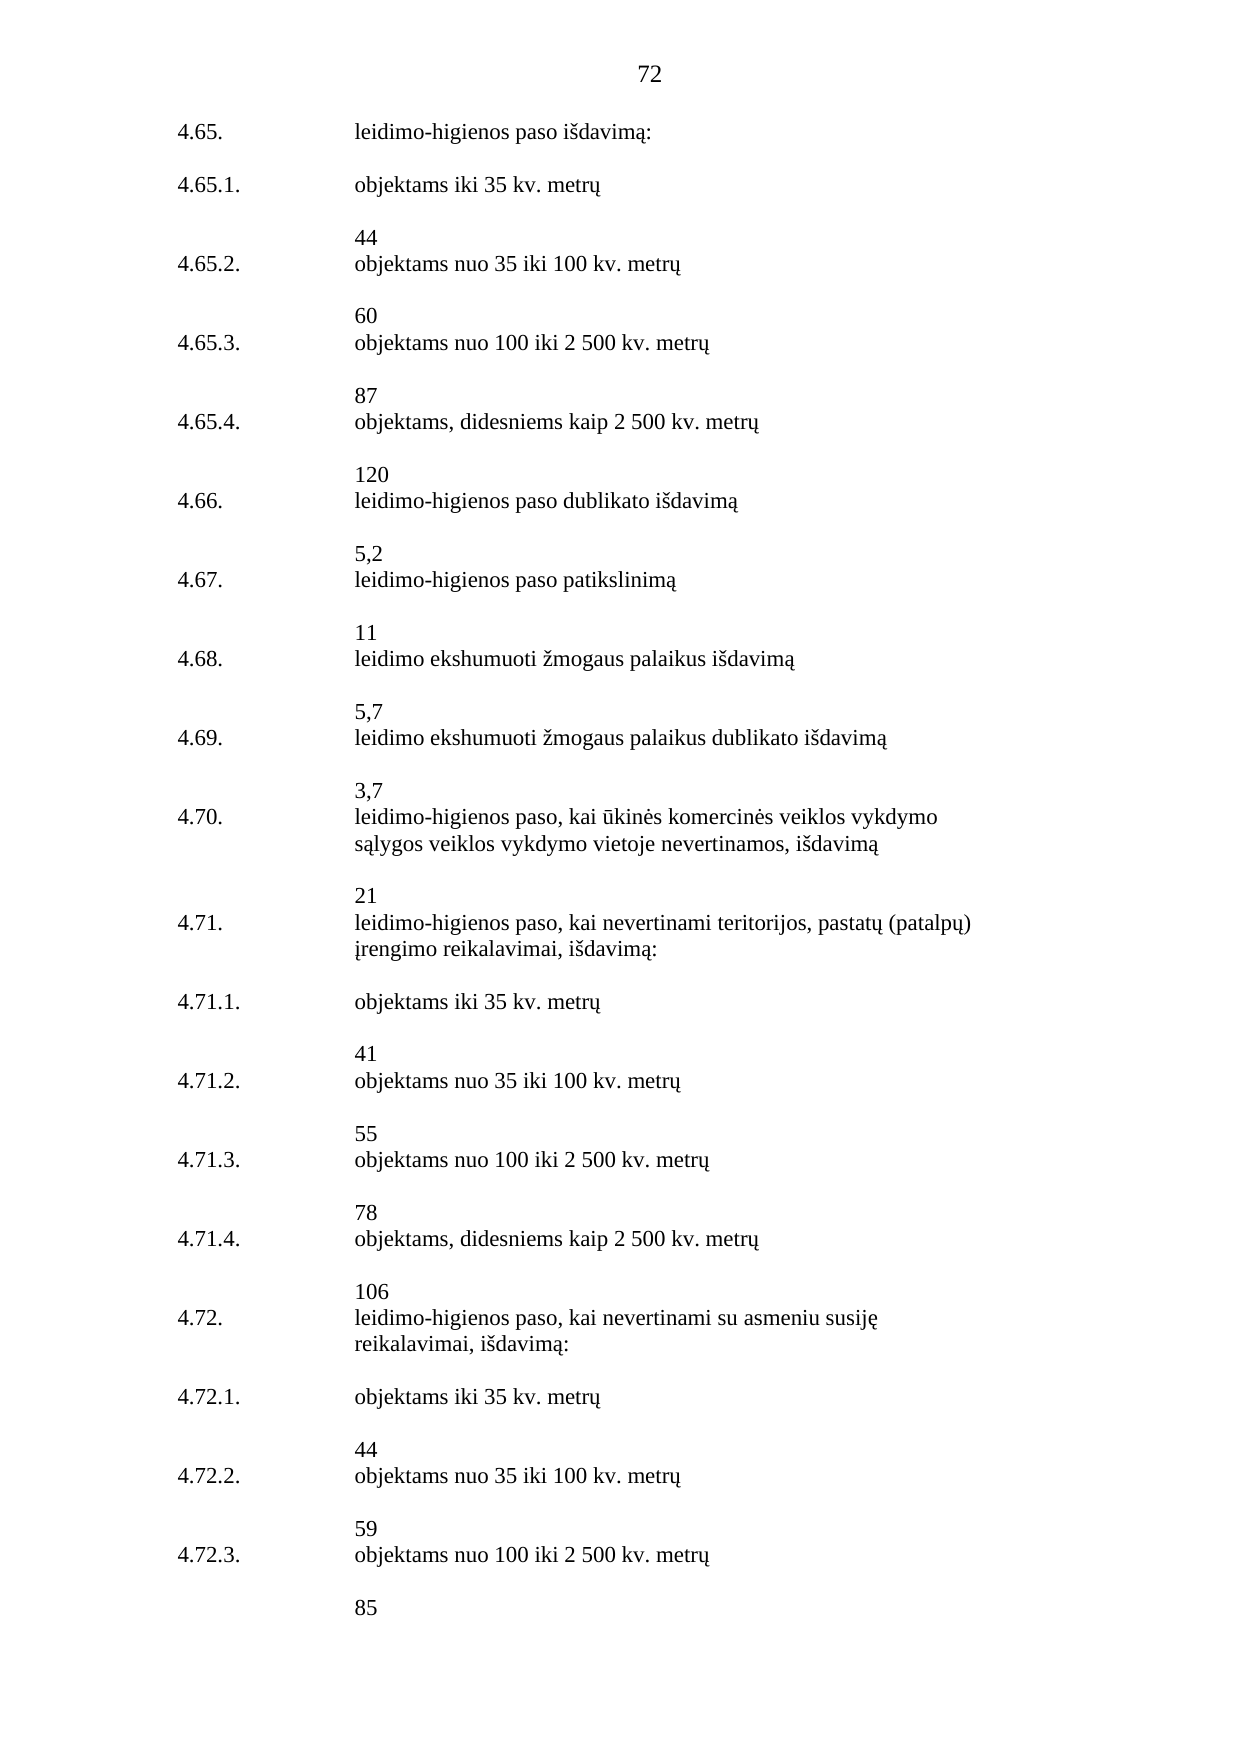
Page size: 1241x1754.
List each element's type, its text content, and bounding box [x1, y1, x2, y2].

text 4.71.4. objektams, didesniems kaip 2 500 kv. metrų 106 [177, 1225, 974, 1304]
text 4.71.3. objektams nuo 100 iki 2 500 kv. metrų 78 [177, 1146, 974, 1225]
text 4.65.2. objektams nuo 35 iki 100 kv. metrų 60 [177, 250, 974, 329]
text 4.72.1. objektams iki 35 kv. metrų 44 [177, 1383, 974, 1462]
text 4.67. leidimo-higienos paso patikslinimą 11 [177, 566, 974, 645]
text 4.71. leidimo-higienos paso, kai nevertinami teritorijos, pastatų (patalpų) [177, 909, 974, 935]
text 4.71.2. objektams nuo 35 iki 100 kv. metrų 55 [177, 1067, 974, 1146]
text 4.72.3. objektams nuo 100 iki 2 500 kv. metrų 85 [177, 1541, 974, 1620]
text 4.65.3. objektams nuo 100 iki 2 500 kv. metrų 87 [177, 329, 974, 408]
text sąlygos veiklos vykdymo vietoje nevertinamos, išdavimą 21 [354, 830, 974, 909]
text 4.65.4. objektams, didesniems kaip 2 500 kv. metrų 120 [177, 408, 974, 487]
text įrengimo reikalavimai, išdavimą: [354, 935, 974, 988]
text 4.65.1. objektams iki 35 kv. metrų 44 [177, 171, 974, 250]
text 4.72.2. objektams nuo 35 iki 100 kv. metrų 59 [177, 1462, 974, 1541]
text 4.68. leidimo ekshumuoti žmogaus palaikus išdavimą 5,7 [177, 645, 974, 724]
text 4.69. leidimo ekshumuoti žmogaus palaikus dublikato išdavimą 3,7 [177, 724, 974, 803]
text reikalavimai, išdavimą: [354, 1330, 974, 1383]
text 4.71.1. objektams iki 35 kv. metrų 41 [177, 988, 974, 1067]
text 4.65. leidimo-higienos paso išdavimą: [177, 118, 974, 171]
text 4.72. leidimo-higienos paso, kai nevertinami su asmeniu susiję [177, 1304, 974, 1330]
text 4.66. leidimo-higienos paso dublikato išdavimą 5,2 [177, 487, 974, 566]
text 4.70. leidimo-higienos paso, kai ūkinės komercinės veiklos vykdymo [177, 803, 974, 830]
